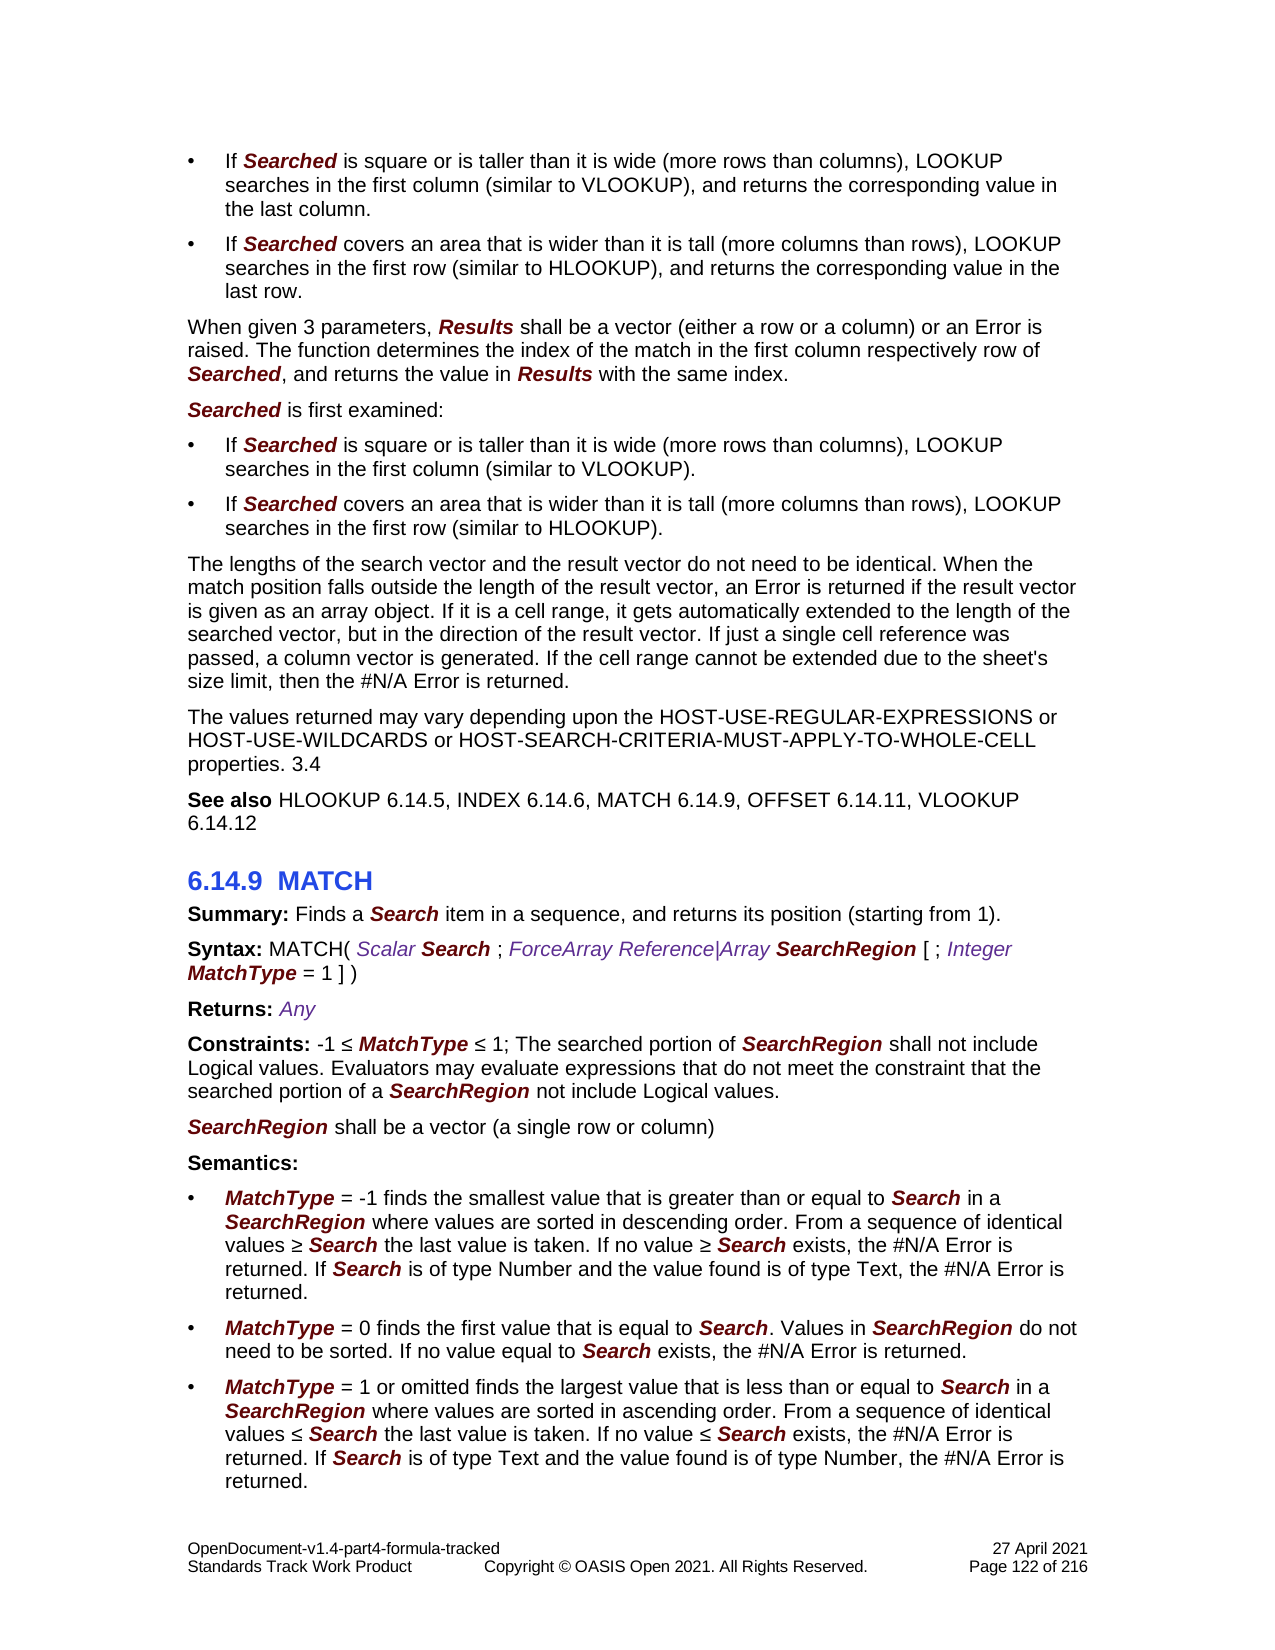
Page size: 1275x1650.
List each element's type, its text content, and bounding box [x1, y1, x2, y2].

subtitle MATCH [187, 866, 1088, 896]
list MatchType = 1 or omitted finds the largest value that is less than or equal to Search in a SearchRegion where values are sorted in ascending order. From a sequence of identical values ≤ Search the last value is taken. If no value ≤ Search exists, the #N/A Error is returned. If Search is of type Text and the value found is of type Number, the #N/A Error is returned. [187, 1376, 1088, 1493]
text When given 3 parameters, Results shall be a vector (either a row or a column) or an Error is raised. The function determines the index of the match in the first column respectively row of Searched, and returns the value in Results with the same index. [187, 315, 1088, 386]
list If Searched is square or is taller than it is wide (more rows than columns), LOOKUP searches in the first column (similar to VLOOKUP), and returns the corresponding value in the last column. [187, 150, 1088, 221]
text Searched is first examined: [187, 398, 1088, 422]
list MatchType = 0 finds the first value that is equal to Search. Values in SearchRegion do not need to be sorted. If no value equal to Search exists, the #N/A Error is returned. [187, 1316, 1088, 1363]
text The values returned may vary depending upon the HOST-USE-REGULAR-EXPRESSIONS or HOST-USE-WILDCARDS or HOST-SEARCH-CRITERIA-MUST-APPLY-TO-WHOLE-CELL properties. 3.4 [187, 705, 1088, 776]
list If Searched covers an area that is wider than it is tall (more columns than rows), LOOKUP searches in the first row (similar to HLOOKUP). [187, 493, 1088, 540]
list If Searched covers an area that is wider than it is tall (more columns than rows), LOOKUP searches in the first row (similar to HLOOKUP), and returns the corresponding value in the last row. [187, 233, 1088, 303]
text Returns: Any [187, 997, 1088, 1021]
list If Searched is square or is taller than it is wide (more rows than columns), LOOKUP searches in the first column (similar to VLOOKUP). [187, 434, 1088, 481]
text Semantics: [187, 1151, 1088, 1174]
text SearchRegion shall be a vector (a single row or column) [187, 1115, 1088, 1139]
text Constraints: -1 ≤ MatchType ≤ 1; The searched portion of SearchRegion shall not include Logical values. Evaluators may evaluate expressions that do not meet the constraint that the searched portion of a SearchRegion not include Logical values. [187, 1033, 1088, 1103]
text See also HLOOKUP 6.14.5, INDEX 6.14.6, MATCH 6.14.9, OFFSET 6.14.11, VLOOKUP 6.14.12 [187, 788, 1088, 835]
list MatchType = -1 finds the smallest value that is greater than or equal to Search in a SearchRegion where values are sorted in descending order. From a sequence of identical values ≥ Search the last value is taken. If no value ≥ Search exists, the #N/A Error is returned. If Search is of type Number and the value found is of type Text, the #N/A Error is returned. [187, 1187, 1088, 1304]
text Summary: Finds a Search item in a sequence, and returns its position (starting from 1). [187, 902, 1088, 926]
text Syntax: MATCH( Scalar Search ; ForceArray Reference|Array SearchRegion [ ; Integer MatchType = 1 ] ) [187, 938, 1088, 985]
text The lengths of the search vector and the result vector do not need to be identical. When the match position falls outside the length of the result vector, an Error is returned if the result vector is given as an array object. If it is a cell range, it gets automatically extended to the length of the searched vector, but in the direction of the result vector. If just a single cell reference was passed, a column vector is generated. If the cell range cannot be extended due to the sheet's size limit, then the #N/A Error is returned. [187, 552, 1088, 693]
